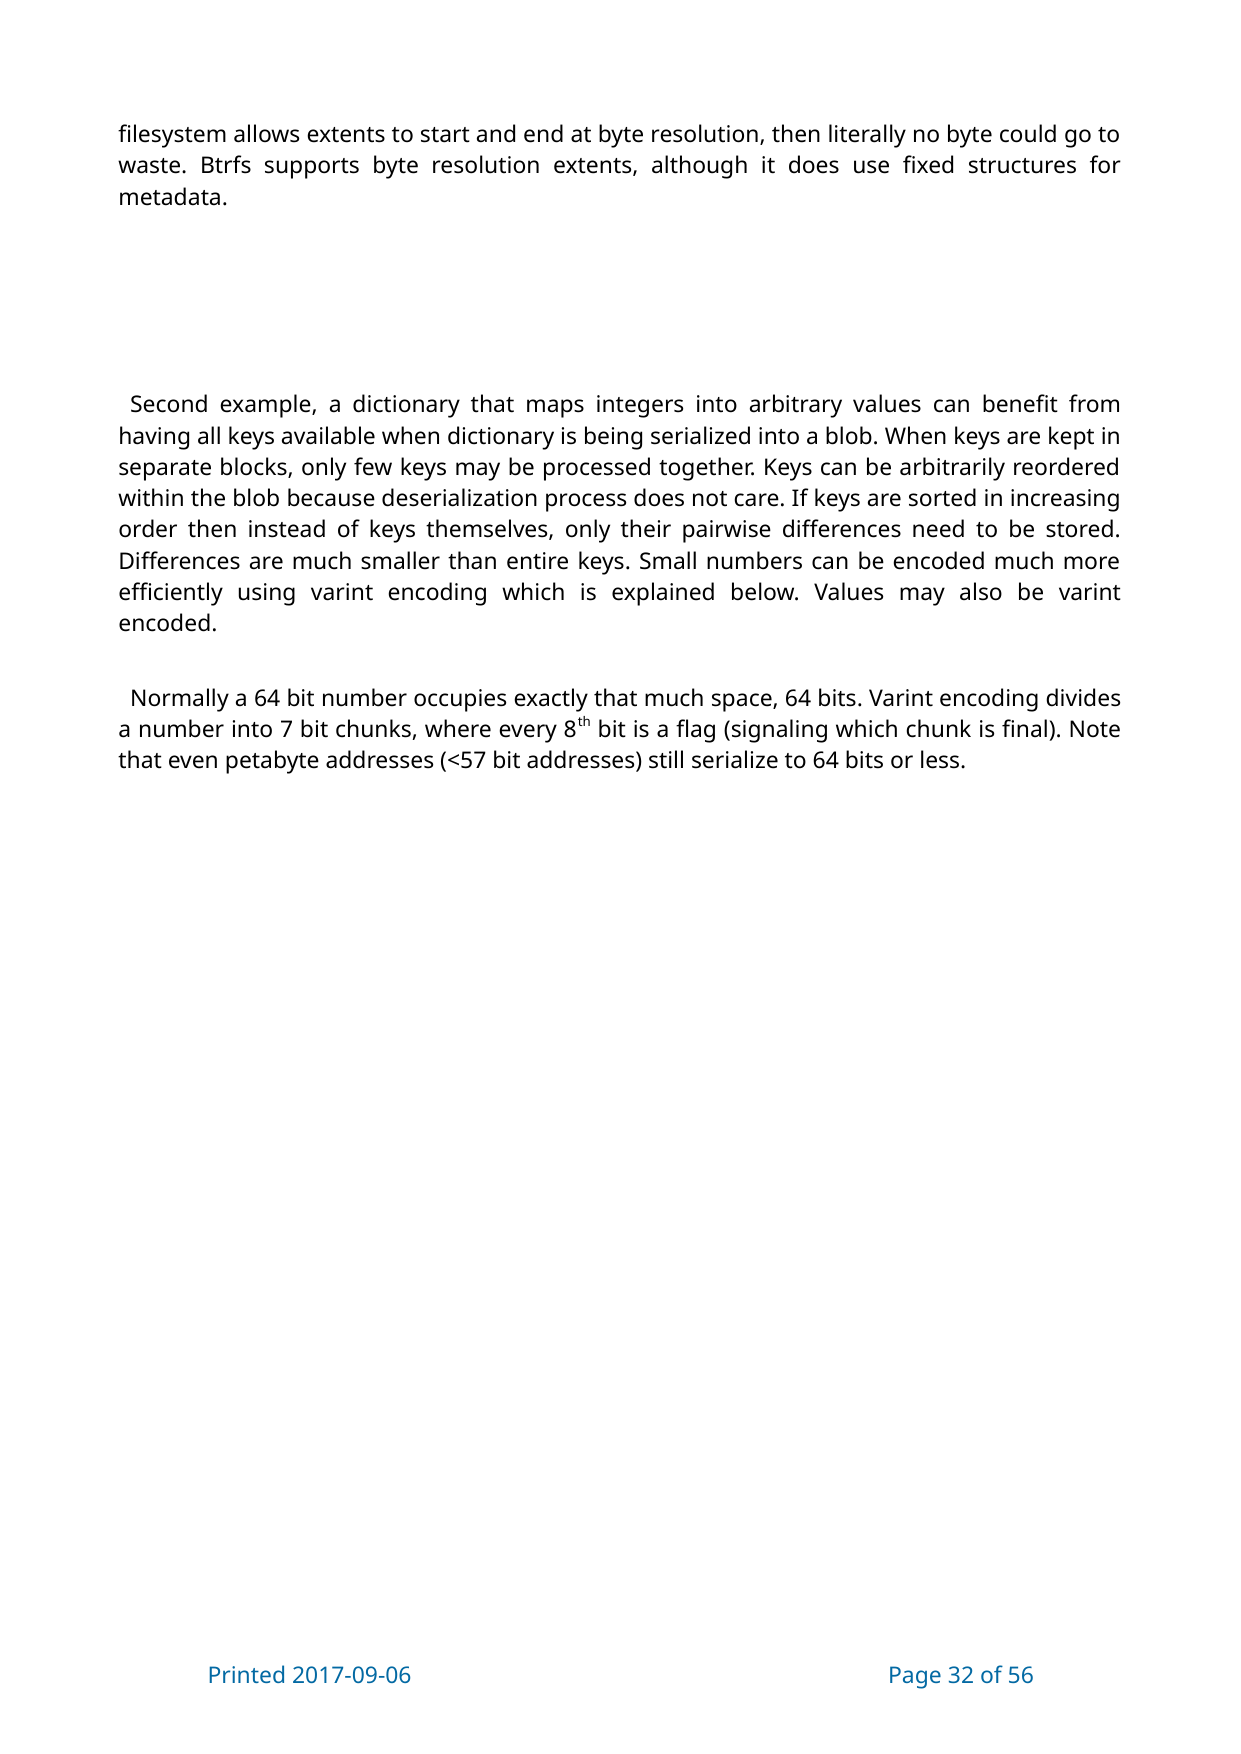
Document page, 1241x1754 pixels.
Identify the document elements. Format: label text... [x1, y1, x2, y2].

text Second example, a dictionary that maps integers into arbitrary values can benefit from having all keys available when dictionary is being serialized into a blob. When keys are kept in separate blocks, only few keys may be processed together. Keys can be arbitrarily reordered within the blob because deserialization process does not care. If keys are sorted in increasing order then instead of keys themselves, only their pairwise differences need to be stored. Differences are much smaller than entire keys. Small numbers can be encoded much more efficiently using varint encoding which is explained below. Values may also be varint encoded. [118, 388, 1122, 638]
text filesystem allows extents to start and end at byte resolution, then literally no byte could go to waste. Btrfs supports byte resolution extents, although it does use fixed structures for metadata. [118, 118, 1122, 212]
text Normally a 64 bit number occupies exactly that much space, 64 bits. Varint encoding divides a number into 7 bit chunks, where every 8th bit is a flag (signaling which chunk is final). Note that even petabyte addresses (<57 bit addresses) still serialize to 64 bits or less. [118, 681, 1122, 775]
